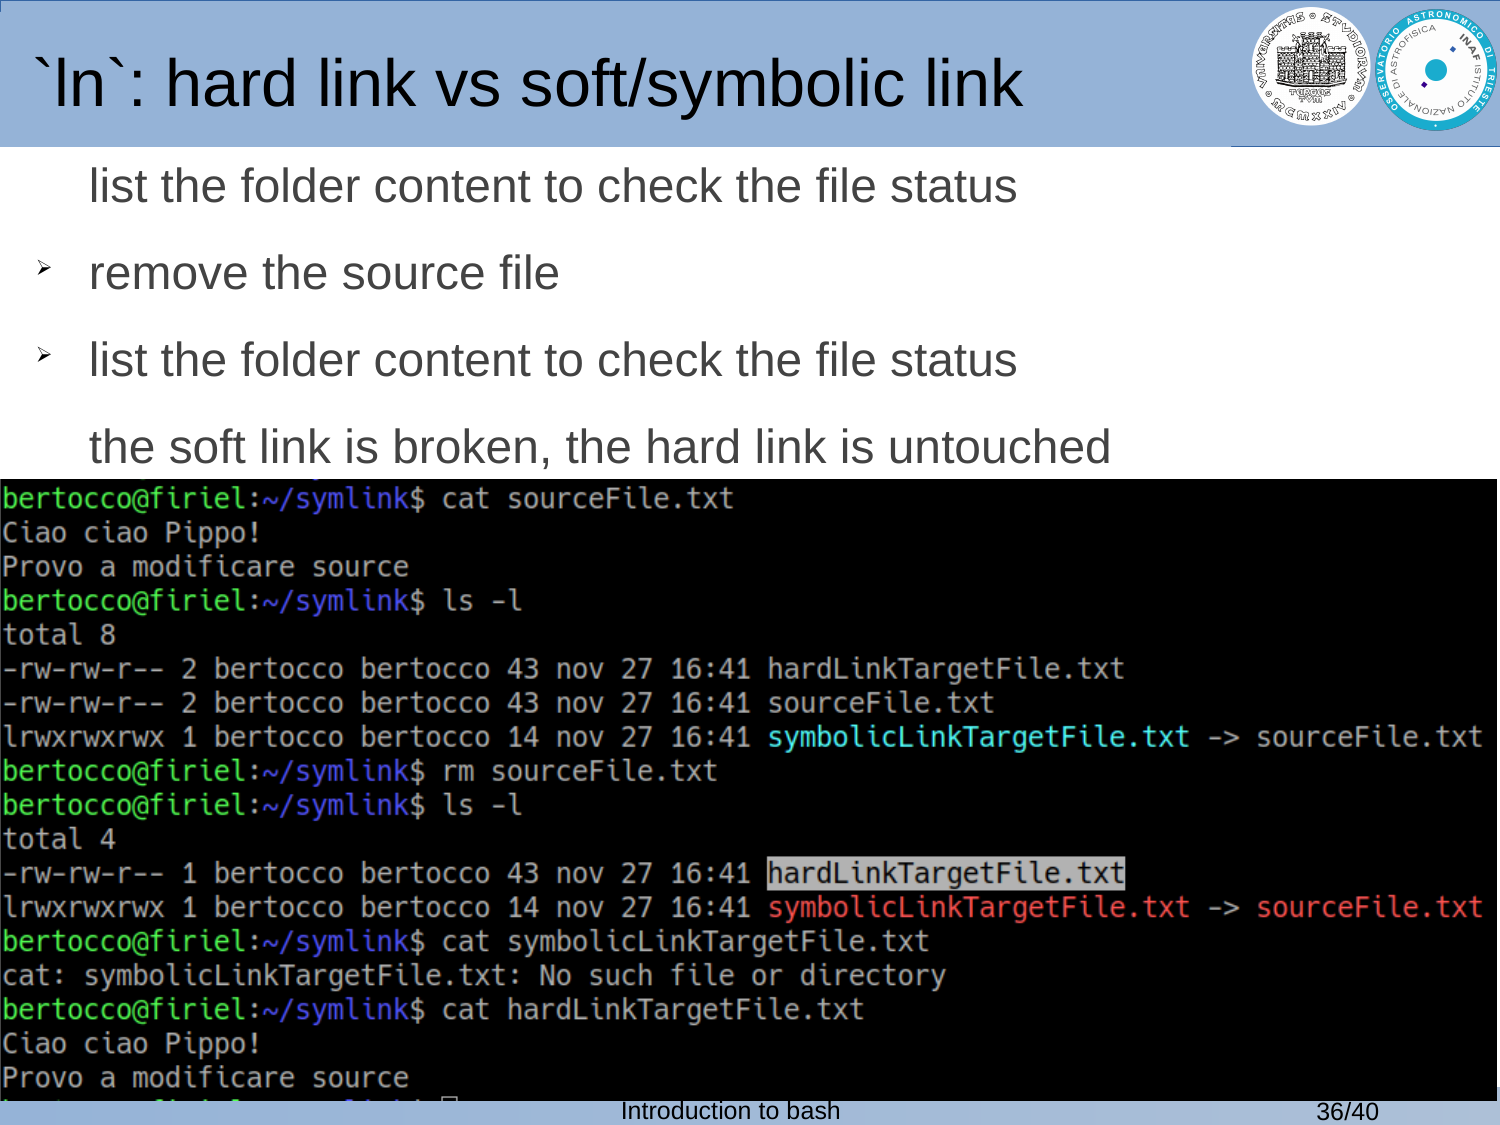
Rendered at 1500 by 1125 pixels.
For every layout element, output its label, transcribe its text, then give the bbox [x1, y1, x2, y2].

list list the folder content to check the file status remove the source file list the folder content to check the file status the soft link is broken, the hard link is untouched [3, 146, 1488, 479]
picture [1252, 0, 1500, 156]
picture [0, 479, 1497, 1101]
text_box `ln`: hard link vs soft/symbolic link [0, 11, 1232, 147]
